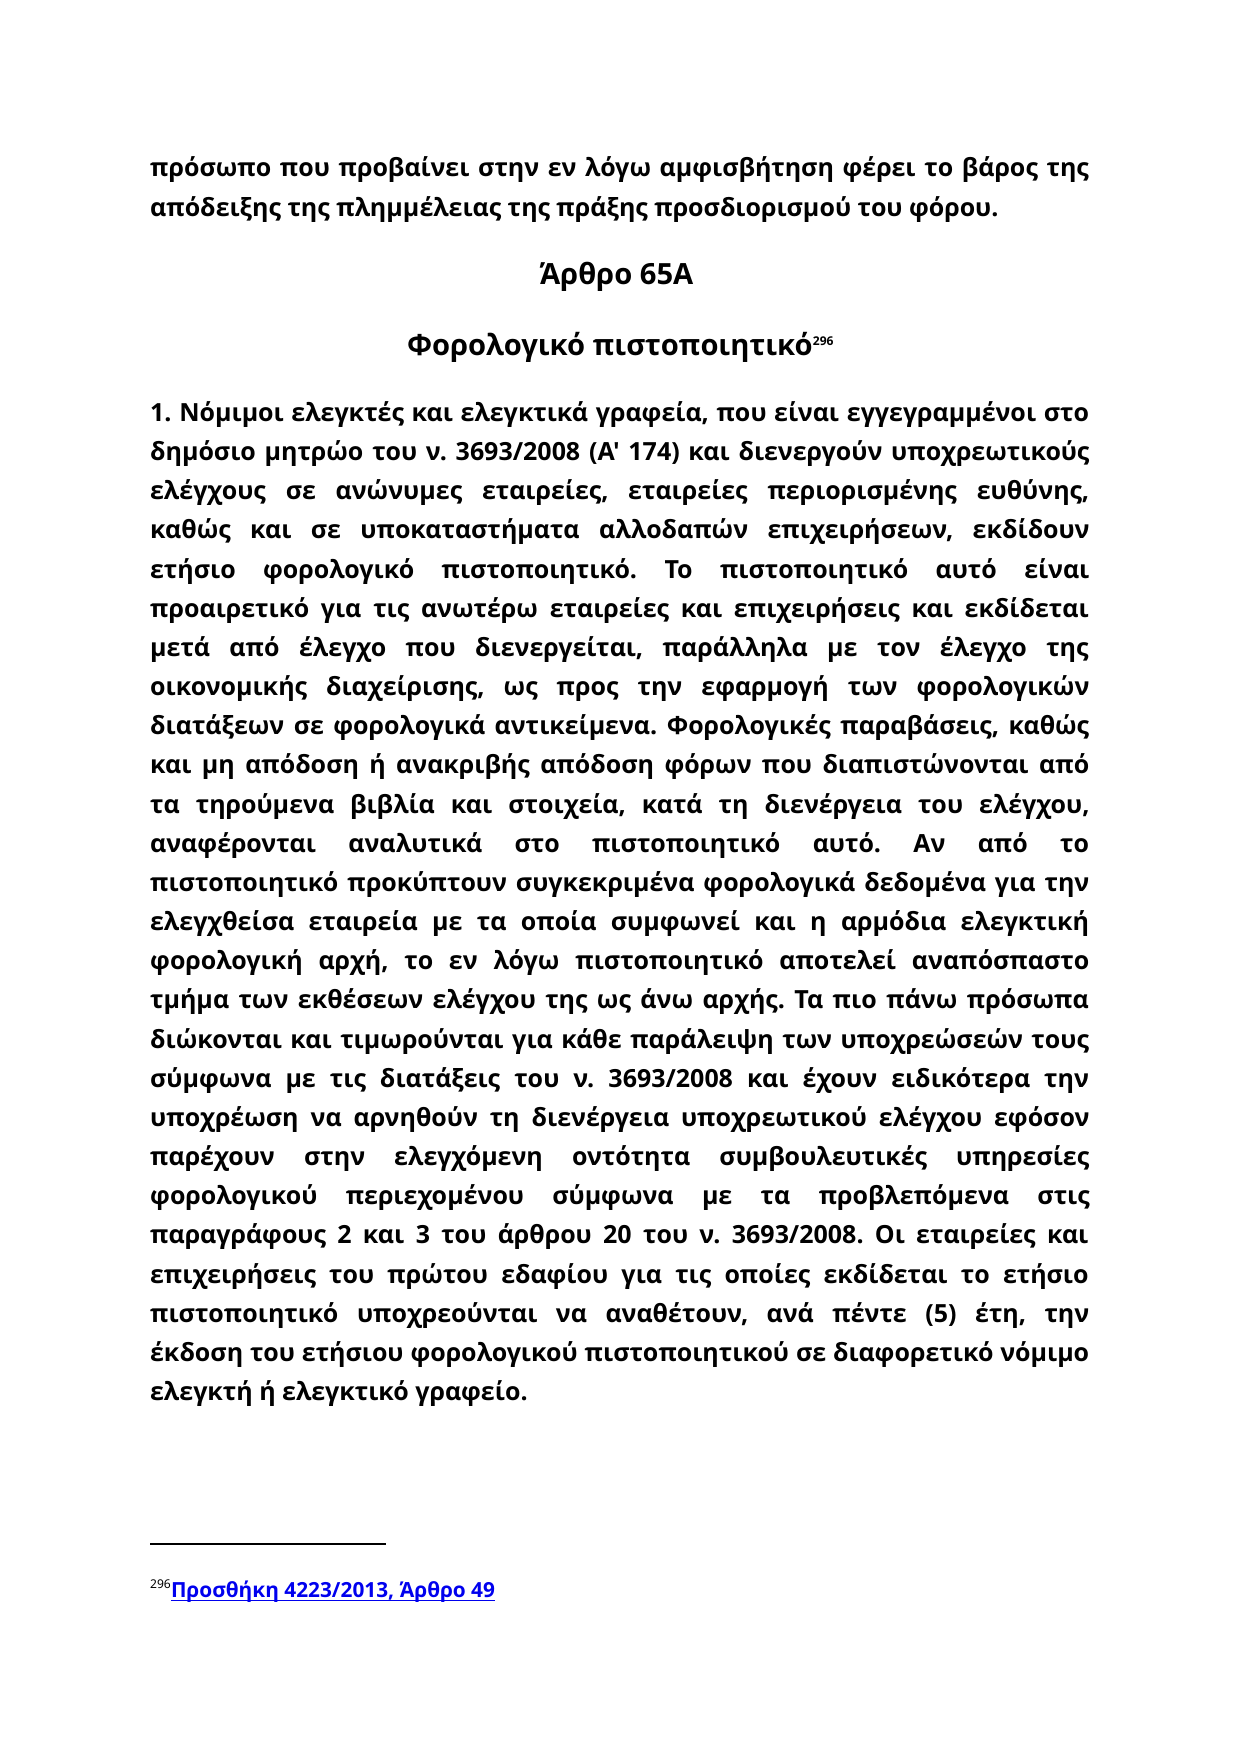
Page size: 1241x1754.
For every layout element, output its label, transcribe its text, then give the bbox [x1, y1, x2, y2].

subtitle Άρθρο 65Α [150, 253, 1090, 293]
subtitle Φορολογικό πιστοποιητικό [150, 324, 1090, 364]
text Προσθήκη 4223/2013, Άρθρο 49 [150, 1576, 1090, 1604]
text πρόσωπο που προβαίνει στην εν λόγω αμφισβήτηση φέρει το βάρος της απόδειξης της πλημμέλειας της πράξης προσδιορισμού του φόρου. [150, 150, 1090, 223]
text 1. Νόμιμοι ελεγκτές και ελεγκτικά γραφεία, που είναι εγγεγραμμένοι στο δημόσιο μητρώο του ν. 3693/2008 (Α' 174) και διενεργούν υποχρεωτικούς ελέγχους σε ανώνυμες εταιρείες, εταιρείες περιορισμένης ευθύνης, καθώς και σε υποκαταστήματα αλλοδαπών επιχειρήσεων, εκδίδουν ετήσιο φορολογικό πιστοποιητικό. Το πιστοποιητικό αυτό είναι προαιρετικό για τις ανωτέρω εταιρείες και επιχειρήσεις και εκδίδεται μετά από έλεγχο που διενεργείται, παράλληλα με τον έλεγχο της οικονομικής διαχείρισης, ως προς την εφαρμογή των φορολογικών διατάξεων σε φορολογικά αντικείμενα. Φορολογικές παραβάσεις, καθώς και μη απόδοση ή ανακριβής απόδοση φόρων που διαπιστώνονται από τα τηρούμενα βιβλία και στοιχεία, κατά τη διενέργεια του ελέγχου, αναφέρονται αναλυτικά στο πιστοποιητικό αυτό. Αν από το πιστοποιητικό προκύπτουν συγκεκριμένα φορολογικά δεδομένα για την ελεγχθείσα εταιρεία με τα οποία συμφωνεί και η αρμόδια ελεγκτική φορολογική αρχή, το εν λόγω πιστοποιητικό αποτελεί αναπόσπαστο τμήμα των εκθέσεων ελέγχου της ως άνω αρχής. Τα πιο πάνω πρόσωπα διώκονται και τιμωρούνται για κάθε παράλειψη των υποχρεώσεών τους σύμφωνα με τις διατάξεις του ν. 3693/2008 και έχουν ειδικότερα την υποχρέωση να αρνηθούν τη διενέργεια υποχρεωτικού ελέγχου εφόσον παρέχουν στην ελεγχόμενη οντότητα συμβουλευτικές υπηρεσίες φορολογικού περιεχομένου σύμφωνα με τα προβλεπόμενα στις παραγράφους 2 και 3 του άρθρου 20 του ν. 3693/2008. Οι εταιρείες και επιχειρήσεις του πρώτου εδαφίου για τις οποίες εκδίδεται το ετήσιο πιστοποιητικό υποχρεούνται να αναθέτουν, ανά πέντε (5) έτη, την έκδοση του ετήσιου φορολογικού πιστοποιητικού σε διαφορετικό νόμιμο ελεγκτή ή ελεγκτικό γραφείο. [150, 394, 1090, 1408]
